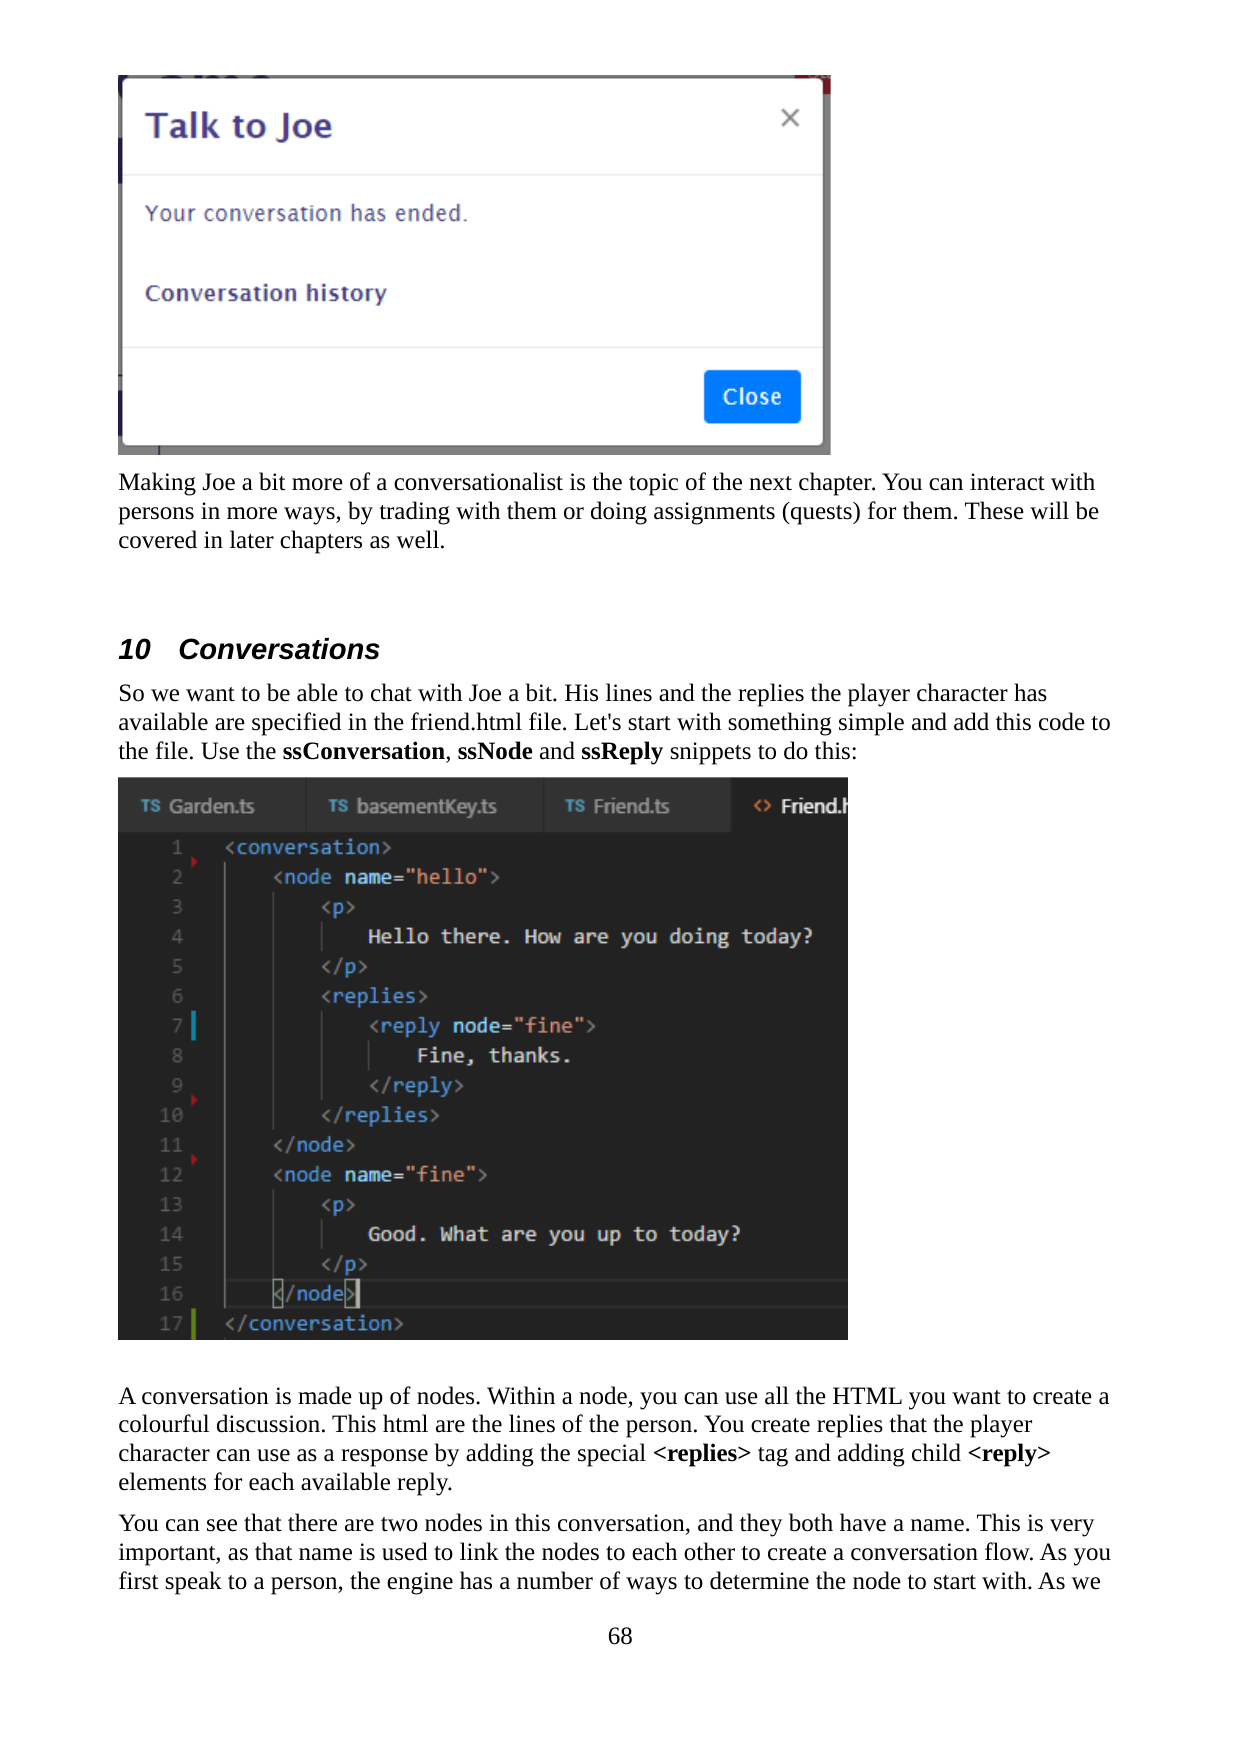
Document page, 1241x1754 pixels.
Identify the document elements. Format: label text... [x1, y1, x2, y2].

text You can see that there are two nodes in this conversation, and they both have a name. This is very important, as that name is used to link the nodes to each other to create a conversation flow. As you first speak to a person, the engine has a number of ways to determine the node to start with. As we [118, 1508, 1122, 1594]
text So we want to be able to chat with Joe a bit. His lines and the replies the player character has available are specified in the friend.html file. Let's start with something simple and add this code to the file. Use the ssConversation, ssNode and ssReply snippets to do this: [118, 678, 1122, 764]
text Making Joe a bit more of a conversationalist is the topic of the next chapter. You can interact with persons in more ways, by trading with them or doing assignments (quests) for them. These will be covered in later chapters as well. [118, 467, 1122, 553]
subtitle Conversations [118, 632, 1122, 666]
text A conversation is made up of nodes. Within a node, you can use all the HTML you want to create a colourful discussion. This html are the lines of the person. You create replies that the player character can use as a response by adding the special <replies> tag and adding child <reply> elements for each available reply. [118, 1381, 1122, 1496]
